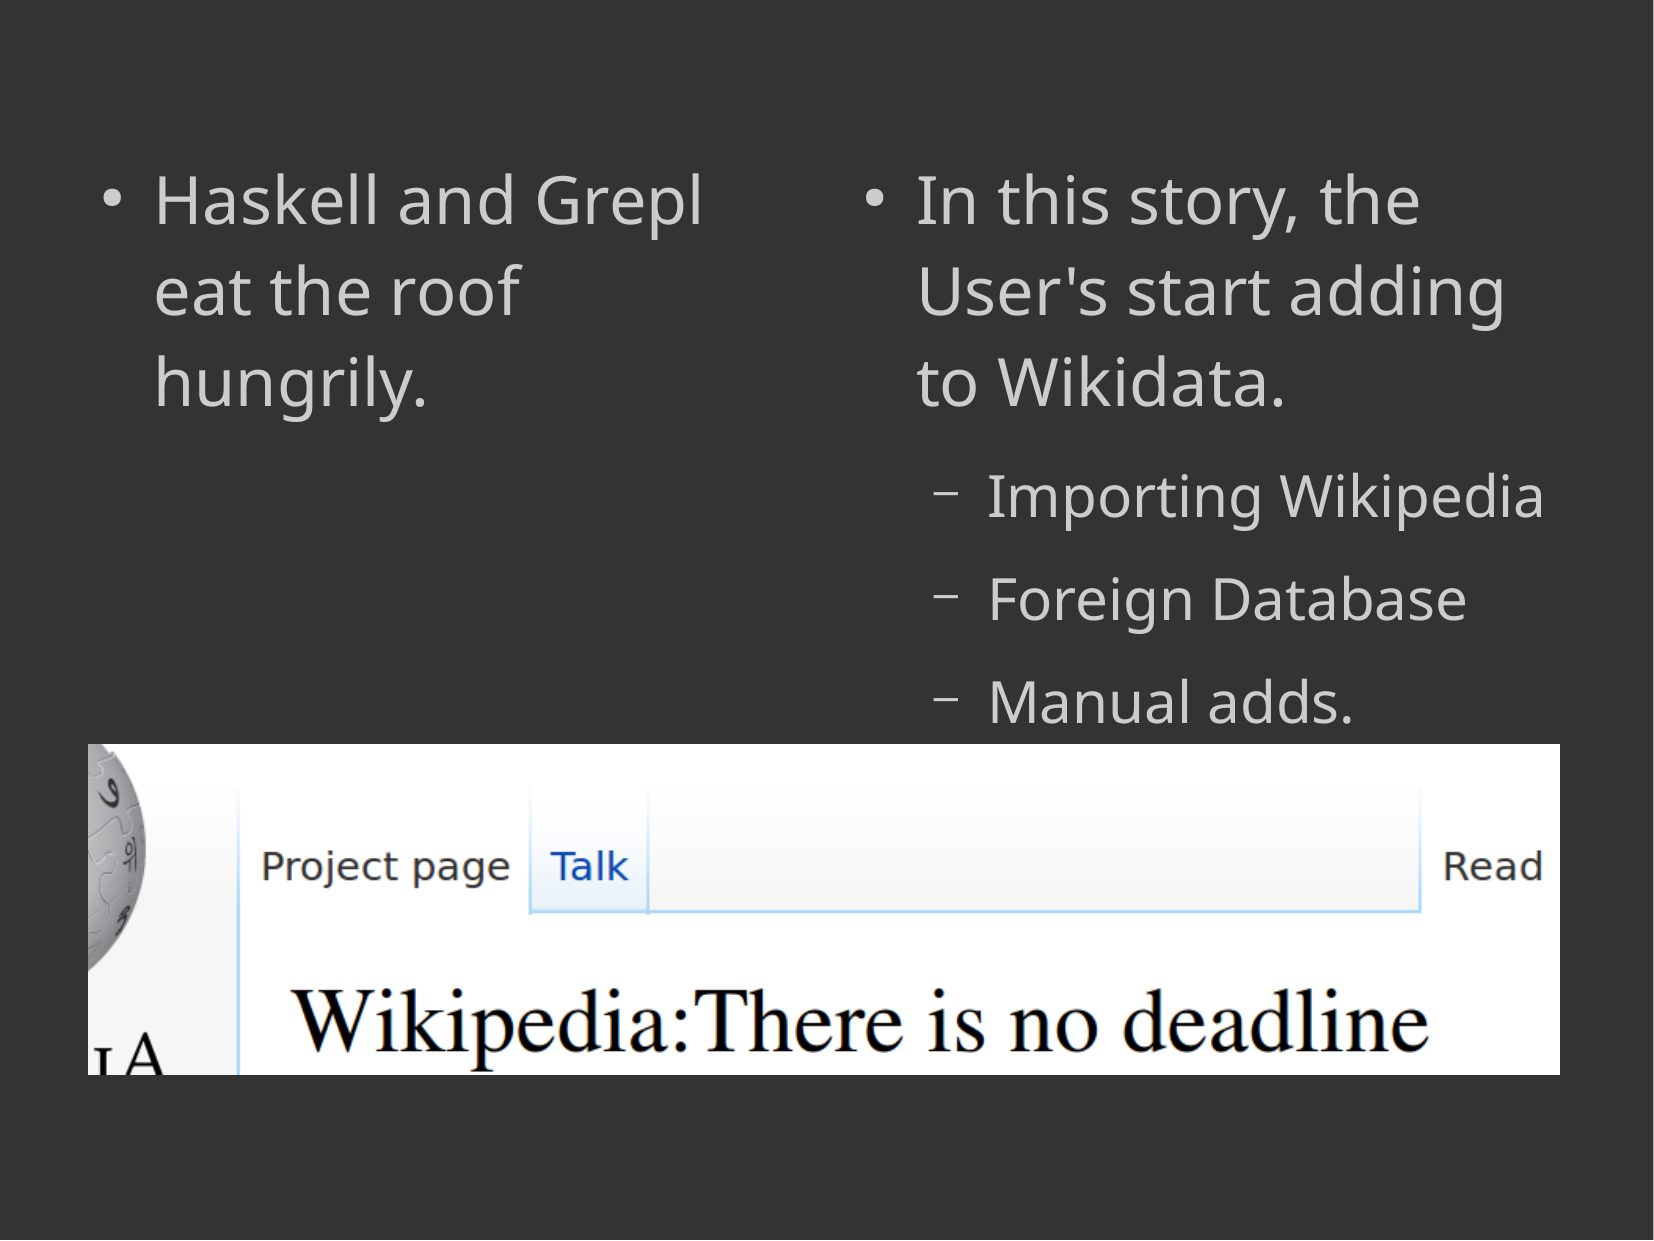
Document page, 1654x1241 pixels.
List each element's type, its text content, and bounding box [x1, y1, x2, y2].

picture [88, 744, 1560, 1075]
list Haskell and Grepl eat the roof hungrily. [82, 153, 809, 1010]
list In this story, the User's start adding to Wikidata. Importing Wikipedia Foreign Database Manual adds. [845, 153, 1572, 1010]
